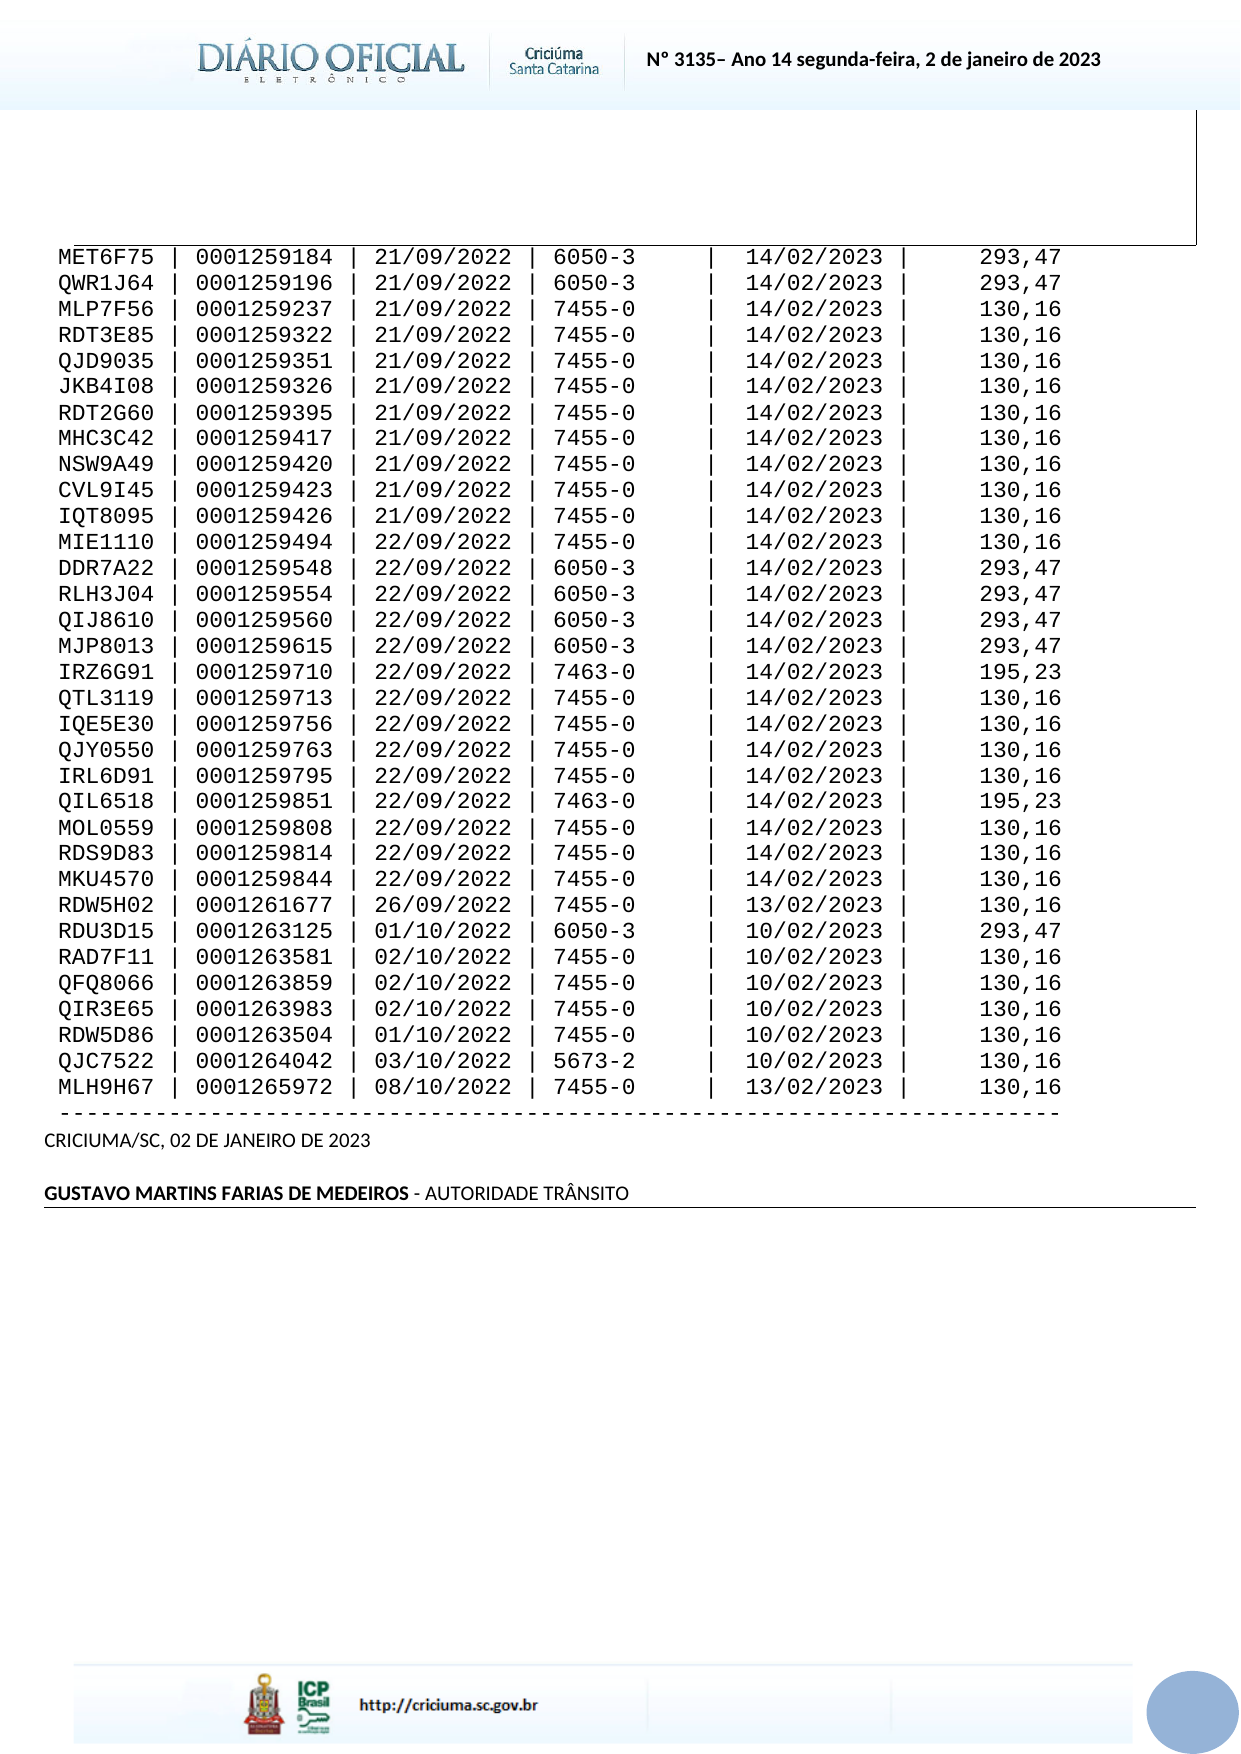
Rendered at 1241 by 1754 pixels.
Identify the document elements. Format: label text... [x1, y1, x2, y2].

text RDU3D15 | 0001263125 | 01/10/2022 | 6050-3 | 10/02/2023 | 293,47 [44, 919, 1196, 946]
text MKU4570 | 0001259844 | 22/09/2022 | 7455-0 | 14/02/2023 | 130,16 [44, 868, 1196, 894]
text RLH3J04 | 0001259554 | 22/09/2022 | 6050-3 | 14/02/2023 | 293,47 [44, 582, 1196, 608]
text RDT2G60 | 0001259395 | 21/09/2022 | 7455-0 | 14/02/2023 | 130,16 [44, 401, 1196, 427]
text RDW5D86 | 0001263504 | 01/10/2022 | 7455-0 | 10/02/2023 | 130,16 [44, 1023, 1196, 1049]
text MJP8013 | 0001259615 | 22/09/2022 | 6050-3 | 14/02/2023 | 293,47 [44, 634, 1196, 660]
text DDR7A22 | 0001259548 | 22/09/2022 | 6050-3 | 14/02/2023 | 293,47 [44, 556, 1196, 582]
text IRL6D91 | 0001259795 | 22/09/2022 | 7455-0 | 14/02/2023 | 130,16 [44, 764, 1196, 790]
text MHC3C42 | 0001259417 | 21/09/2022 | 7455-0 | 14/02/2023 | 130,16 [44, 427, 1196, 453]
text QWR1J64 | 0001259196 | 21/09/2022 | 6050-3 | 14/02/2023 | 293,47 [44, 271, 1196, 297]
text MOL0559 | 0001259808 | 22/09/2022 | 7455-0 | 14/02/2023 | 130,16 [44, 816, 1196, 842]
text QJC7522 | 0001264042 | 03/10/2022 | 5673-2 | 10/02/2023 | 130,16 [44, 1049, 1196, 1075]
text GUSTAVO MARTINS FARIAS DE MEDEIROS - AUTORIDADE TRÂNSITO [44, 1153, 1196, 1207]
text RDW5H02 | 0001261677 | 26/09/2022 | 7455-0 | 13/02/2023 | 130,16 [44, 894, 1196, 919]
text RAD7F11 | 0001263581 | 02/10/2022 | 7455-0 | 10/02/2023 | 130,16 [44, 946, 1196, 971]
text RDS9D83 | 0001259814 | 22/09/2022 | 7455-0 | 14/02/2023 | 130,16 [44, 842, 1196, 868]
text QIR3E65 | 0001263983 | 02/10/2022 | 7455-0 | 10/02/2023 | 130,16 [44, 997, 1196, 1023]
text CRICIUMA/SC, 02 DE JANEIRO DE 2023 [44, 1127, 1196, 1153]
text IQT8095 | 0001259426 | 21/09/2022 | 7455-0 | 14/02/2023 | 130,16 [44, 504, 1196, 531]
text QIJ8610 | 0001259560 | 22/09/2022 | 6050-3 | 14/02/2023 | 293,47 [44, 608, 1196, 634]
text QIL6518 | 0001259851 | 22/09/2022 | 7463-0 | 14/02/2023 | 195,23 [44, 790, 1196, 816]
text CVL9I45 | 0001259423 | 21/09/2022 | 7455-0 | 14/02/2023 | 130,16 [44, 479, 1196, 504]
text QJD9035 | 0001259351 | 21/09/2022 | 7455-0 | 14/02/2023 | 130,16 [44, 349, 1196, 375]
text IQE5E30 | 0001259756 | 22/09/2022 | 7455-0 | 14/02/2023 | 130,16 [44, 712, 1196, 738]
text QFQ8066 | 0001263859 | 02/10/2022 | 7455-0 | 10/02/2023 | 130,16 [44, 971, 1196, 997]
text QTL3119 | 0001259713 | 22/09/2022 | 7455-0 | 14/02/2023 | 130,16 [44, 686, 1196, 712]
text NSW9A49 | 0001259420 | 21/09/2022 | 7455-0 | 14/02/2023 | 130,16 [44, 453, 1196, 479]
text MIE1110 | 0001259494 | 22/09/2022 | 7455-0 | 14/02/2023 | 130,16 [44, 531, 1196, 556]
text QJY0550 | 0001259763 | 22/09/2022 | 7455-0 | 14/02/2023 | 130,16 [44, 738, 1196, 764]
text MLH9H67 | 0001265972 | 08/10/2022 | 7455-0 | 13/02/2023 | 130,16 [44, 1075, 1196, 1101]
text RDT3E85 | 0001259322 | 21/09/2022 | 7455-0 | 14/02/2023 | 130,16 [44, 323, 1196, 349]
text JKB4I08 | 0001259326 | 21/09/2022 | 7455-0 | 14/02/2023 | 130,16 [44, 375, 1196, 401]
text MLP7F56 | 0001259237 | 21/09/2022 | 7455-0 | 14/02/2023 | 130,16 [44, 297, 1196, 323]
text IRZ6G91 | 0001259710 | 22/09/2022 | 7463-0 | 14/02/2023 | 195,23 [44, 660, 1196, 686]
text MET6F75 | 0001259184 | 21/09/2022 | 6050-3 | 14/02/2023 | 293,47 [44, 245, 1196, 271]
text ------------------------------------------------------------------------- [44, 1101, 1196, 1127]
